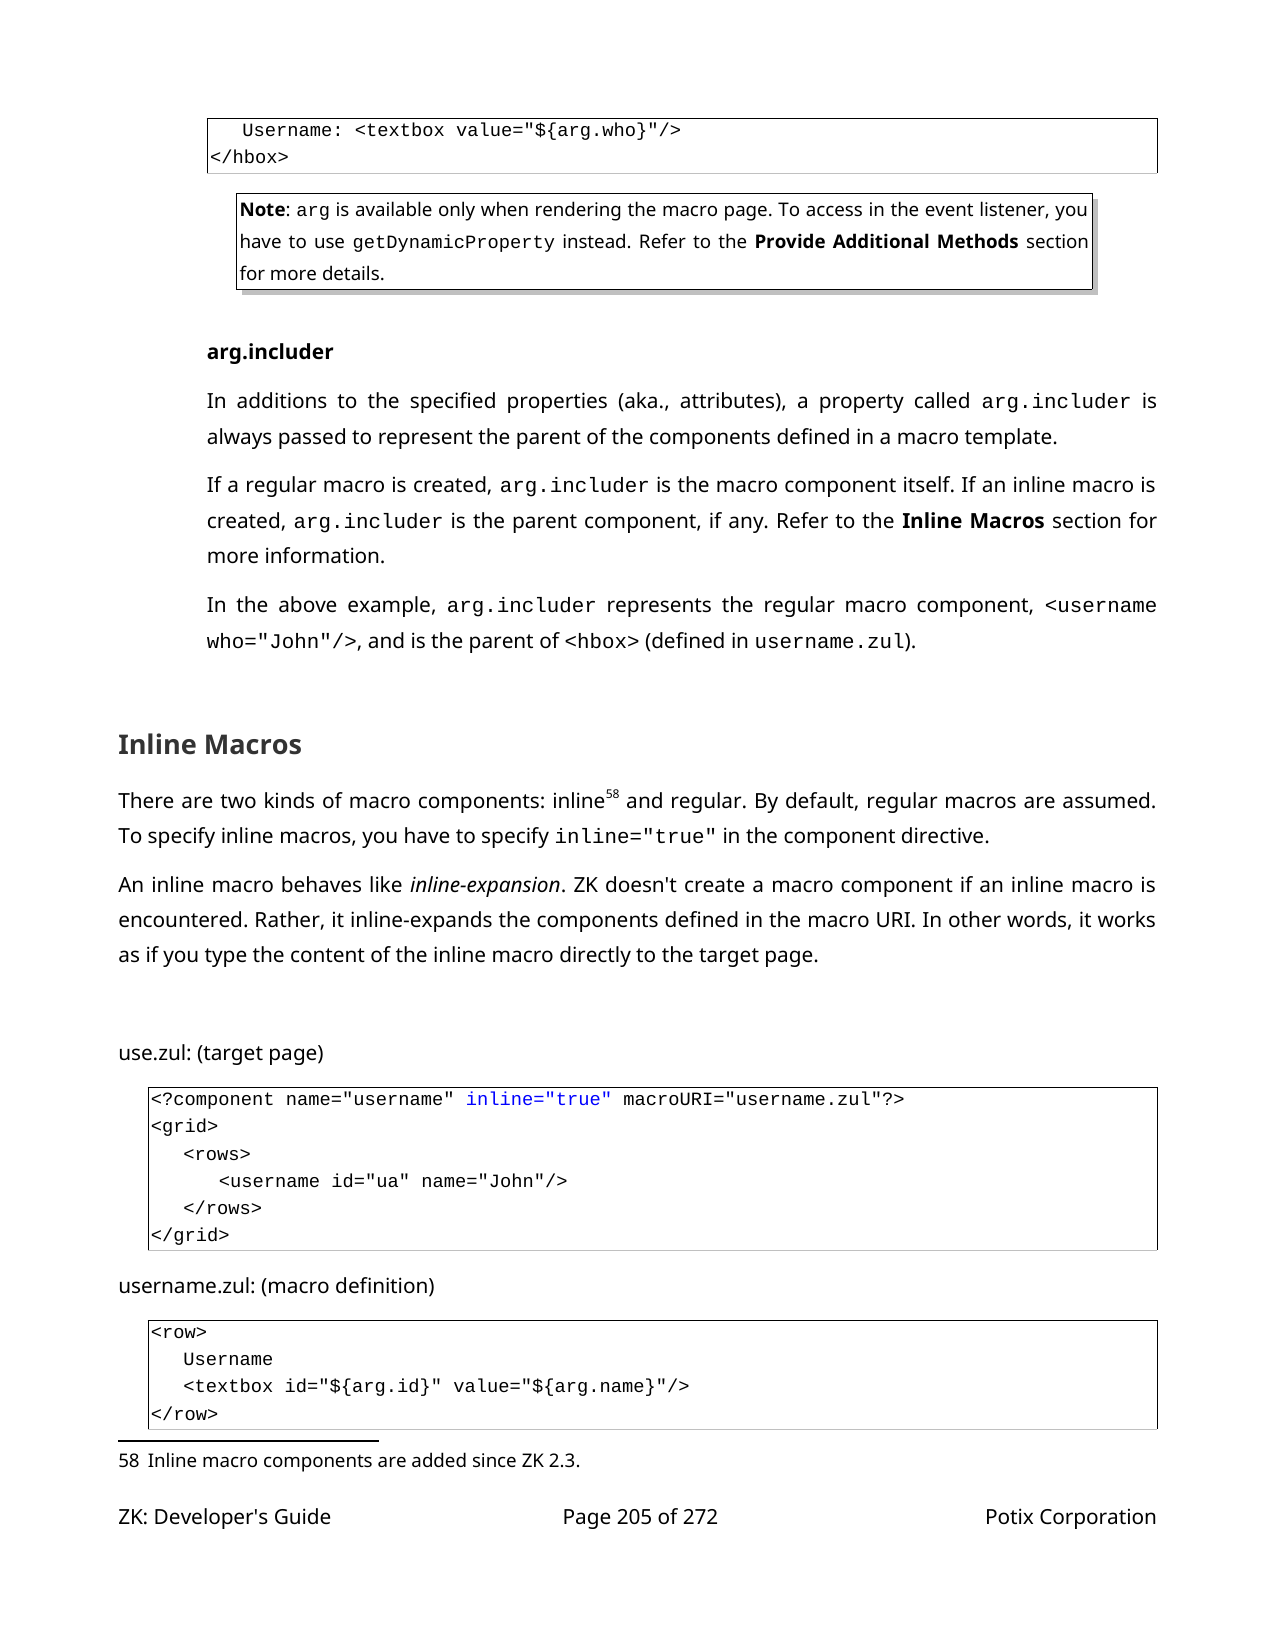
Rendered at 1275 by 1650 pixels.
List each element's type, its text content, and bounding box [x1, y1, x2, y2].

text <username id="ua" name="John"/> [149, 1169, 1157, 1193]
text username.zul: (macro definition) [118, 1271, 1157, 1299]
text Note: arg is available only when rendering the macro page. To access in the event listener, you have to use getDynamicProperty instead. Refer to the Provide Additional Methods section for more details. [237, 194, 1092, 289]
text There are two kinds of macro components: inline and regular. By default, regular macros are assumed. To specify inline macros, you have to specify inline="true" in the component directive. [118, 786, 1157, 849]
text Username [149, 1347, 1157, 1371]
text In additions to the specified properties (aka., attributes), a property called arg.includer is always passed to represent the parent of the components defined in a macro template. [207, 386, 1157, 450]
subtitle Inline Macros [118, 725, 1157, 762]
text In the above example, arg.includer represents the regular macro component, <username who="John"/>, and is the parent of <hbox> (defined in username.zul). [207, 591, 1157, 654]
text Inline macro components are added since ZK 2.3. [118, 1447, 1157, 1473]
text </grid> [149, 1223, 1157, 1250]
text </hbox> [208, 145, 1157, 173]
text </rows> [149, 1196, 1157, 1220]
text If a regular macro is created, arg.includer is the macro component itself. If an inline macro is created, arg.includer is the parent component, if any. Refer to the Inline Macros section for more information. [207, 471, 1157, 570]
text <textbox id="${arg.id}" value="${arg.name}"/> [149, 1374, 1157, 1398]
text use.zul: (target page) [118, 1038, 1157, 1067]
text Username: <textbox value="${arg.who}"/> [208, 119, 1157, 142]
text <row> [149, 1321, 1157, 1344]
text <?component name="username" inline="true" macroURI="username.zul"?> [149, 1088, 1157, 1111]
text <grid> [149, 1114, 1157, 1139]
text An inline macro behaves like inline-expansion. ZK doesn't create a macro component if an inline macro is encountered. Rather, it inline-expands the components defined in the macro URI. In other words, it works as if you type the content of the inline macro directly to the target page. [118, 870, 1157, 969]
text </row> [149, 1401, 1157, 1429]
subtitle arg.includer [207, 337, 1157, 366]
text <rows> [149, 1142, 1157, 1166]
